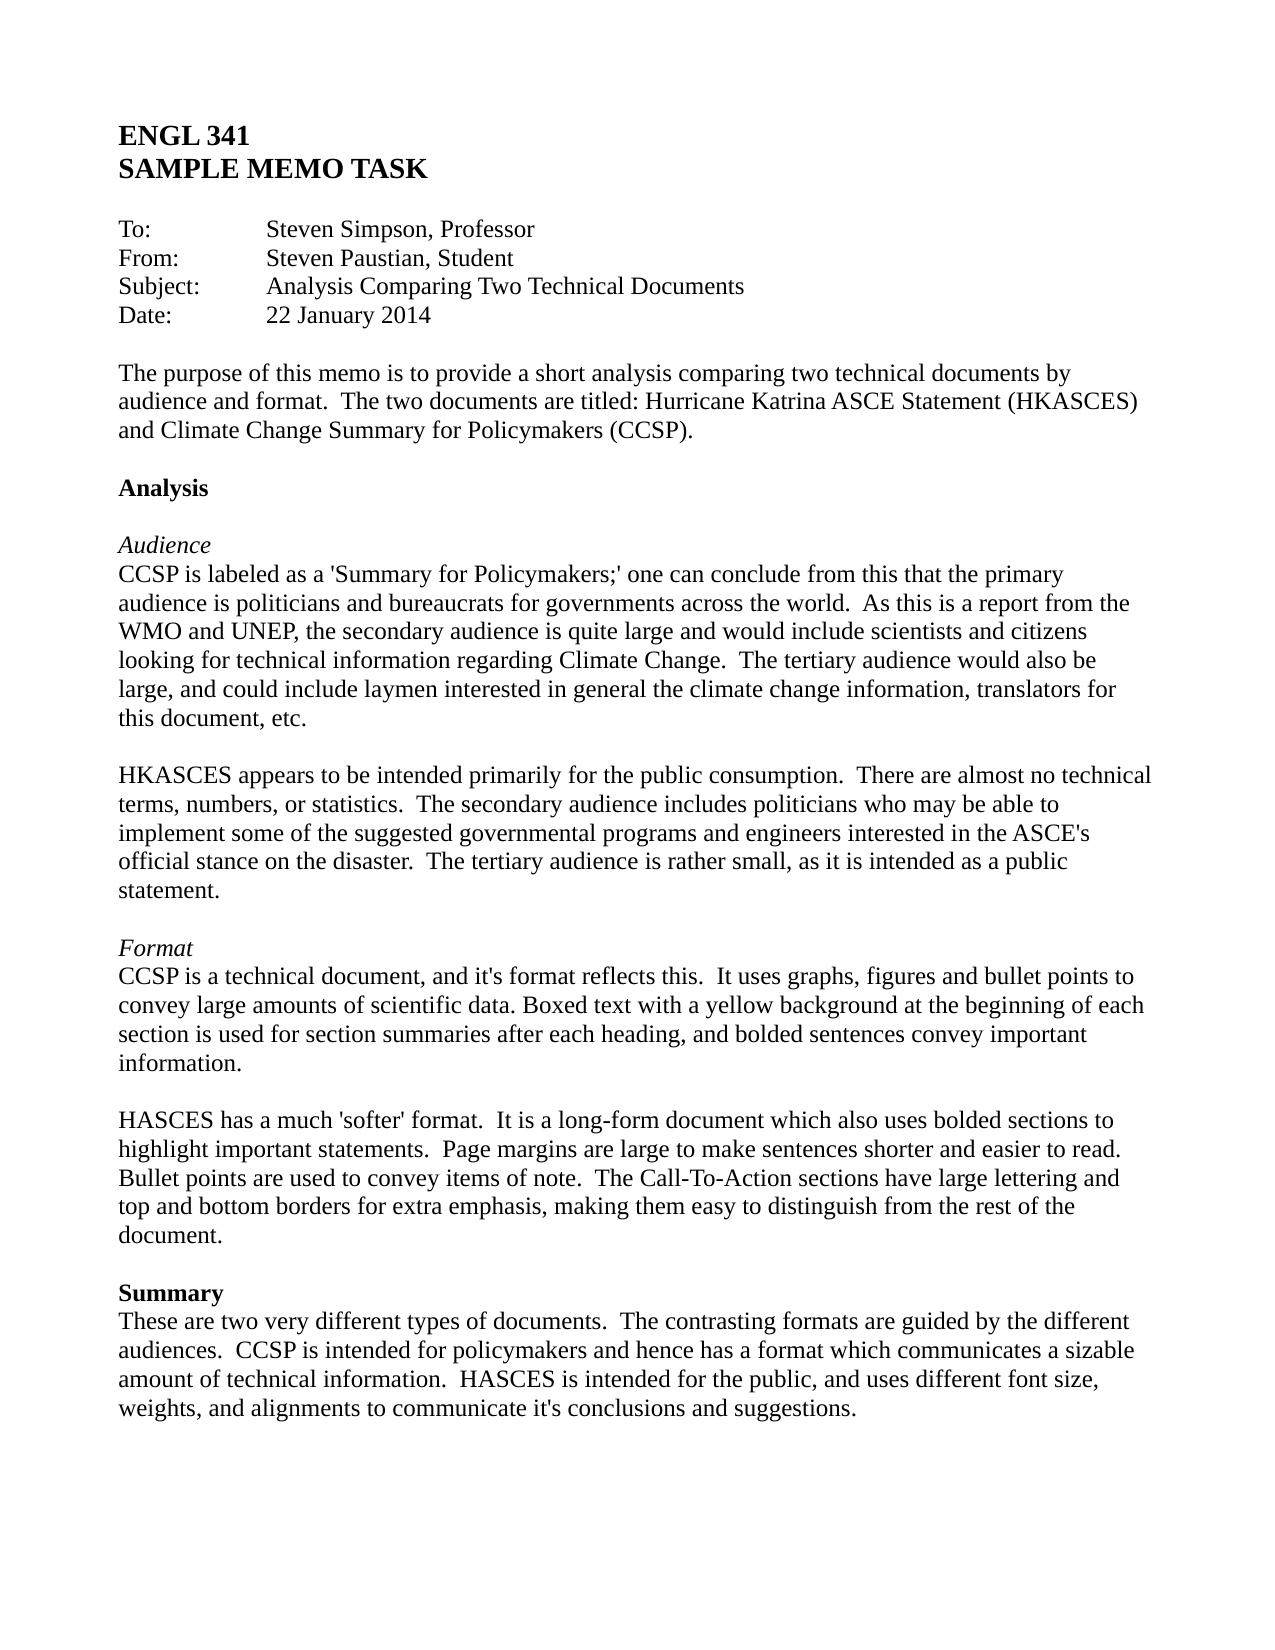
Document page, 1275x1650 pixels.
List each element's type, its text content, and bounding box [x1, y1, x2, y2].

text HKASCES appears to be intended primarily for the public consumption. There are almost no technical terms, numbers, or statistics. The secondary audience includes politicians who may be able to implement some of the suggested governmental programs and engineers interested in the ASCE's official stance on the disaster. The tertiary audience is rather small, as it is intended as a public statement. [118, 760, 1157, 904]
text Summary [118, 1278, 1157, 1306]
text Audience [118, 530, 1157, 559]
text CCSP is labeled as a 'Summary for Policymakers;' one can conclude from this that the primary audience is politicians and bureaucrats for governments across the world. As this is a report from the WMO and UNEP, the secondary audience is quite large and would include scientists and citizens looking for technical information regarding Climate Change. The tertiary audience would also be large, and could include laymen interested in general the climate change information, translators for this document, etc. [118, 559, 1157, 731]
text ENGL 341 [118, 118, 1157, 152]
text HASCES has a much 'softer' format. It is a long-form document which also uses bolded sections to highlight important statements. Page margins are large to make sentences shorter and easier to read. Bullet points are used to convey items of note. The Call-To-Action sections have large lettering and top and bottom borders for extra emphasis, making them easy to distinguish from the rest of the document. [118, 1105, 1157, 1249]
text Analysis [118, 473, 1157, 501]
text To: Steven Simpson, Professor [118, 214, 1157, 243]
text Subject: Analysis Comparing Two Technical Documents [118, 271, 1157, 300]
text The purpose of this memo is to provide a short analysis comparing two technical documents by audience and format. The two documents are titled: Hurricane Katrina ASCE Statement (HKASCES) and Climate Change Summary for Policymakers (CCSP). [118, 358, 1157, 444]
text Format [118, 933, 1157, 961]
text From: Steven Paustian, Student [118, 243, 1157, 271]
text These are two very different types of documents. The contrasting formats are guided by the different audiences. CCSP is intended for policymakers and hence has a format which communicates a sizable amount of technical information. HASCES is intended for the public, and uses different font size, weights, and alignments to communicate it's conclusions and suggestions. [118, 1306, 1157, 1421]
text CCSP is a technical document, and it's format reflects this. It uses graphs, figures and bullet points to convey large amounts of scientific data. Boxed text with a yellow background at the beginning of each section is used for section summaries after each heading, and bolded sentences convey important information. [118, 961, 1157, 1076]
text Date: 22 January 2014 [118, 300, 1157, 329]
text SAMPLE MEMO TASK [118, 152, 1157, 185]
